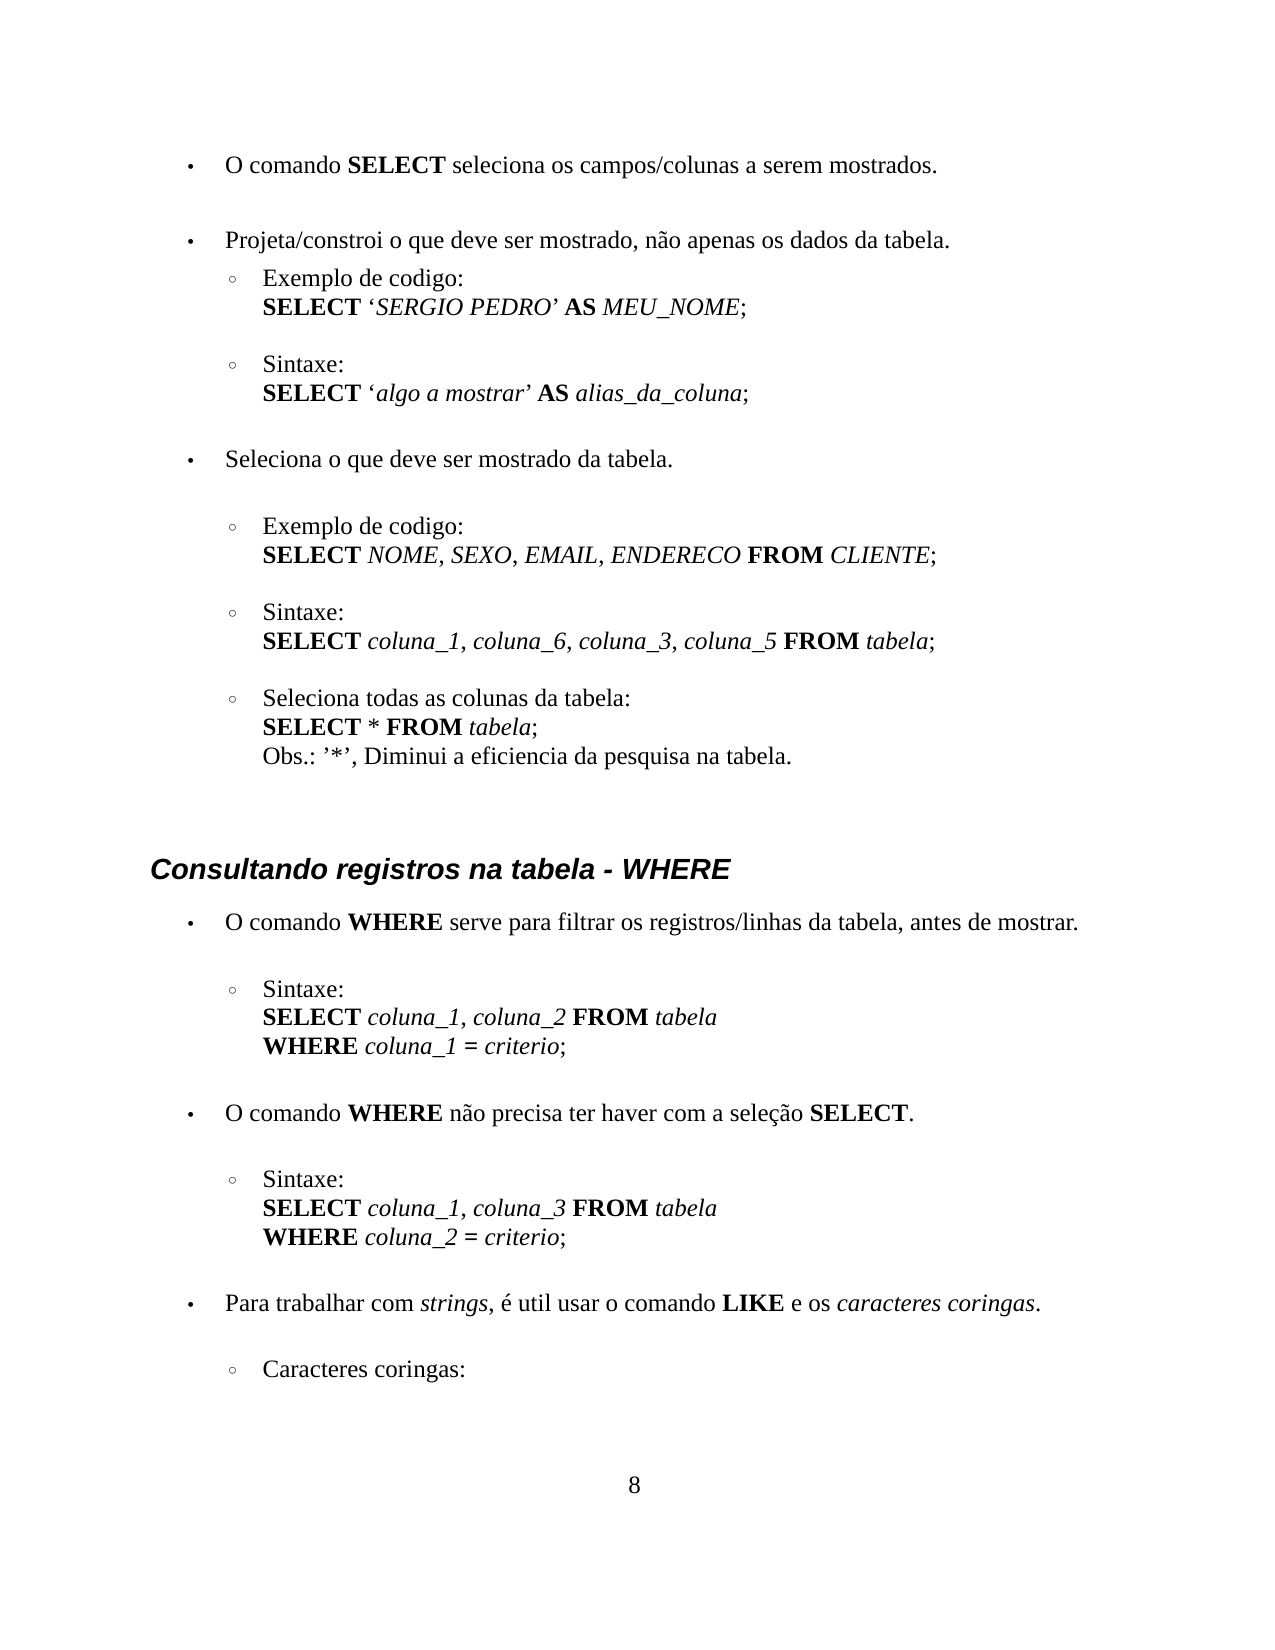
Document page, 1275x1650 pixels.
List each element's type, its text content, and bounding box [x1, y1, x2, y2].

subtitle Consultando registros na tabela - WHERE [150, 852, 1125, 886]
list Exemplo de codigo: SELECT ‘SERGIO PEDRO’ AS MEU_NOME; [225, 263, 1125, 349]
list O comando SELECT seleciona os campos/colunas a serem mostrados. [187, 150, 1125, 207]
list Sintaxe: SELECT coluna_1, coluna_2 FROM tabela WHERE coluna_1 = criterio; [225, 974, 1125, 1089]
list Caracteres coringas: [225, 1354, 1125, 1412]
list O comando WHERE não precisa ter haver com a seleção SELECT. [187, 1098, 1125, 1155]
list Projeta/constroi o que deve ser mostrado, não apenas os dados da tabela. [187, 225, 1125, 254]
list O comando WHERE serve para filtrar os registros/linhas da tabela, antes de mostrar. [187, 907, 1125, 965]
list Seleciona todas as colunas da tabela: SELECT * FROM tabela; Obs.: ’*’, Diminui a eficiencia da pesquisa na tabela. [225, 683, 1125, 798]
list Seleciona o que deve ser mostrado da tabela. [187, 444, 1125, 502]
list Exemplo de codigo: SELECT NOME, SEXO, EMAIL, ENDERECO FROM CLIENTE; [225, 511, 1125, 597]
list Sintaxe: SELECT ‘algo a mostrar’ AS alias_da_coluna; [225, 349, 1125, 436]
list Sintaxe: SELECT coluna_1, coluna_6, coluna_3, coluna_5 FROM tabela; [225, 597, 1125, 683]
list Para trabalhar com strings, é util usar o comando LIKE e os caracteres coringas. [187, 1288, 1125, 1346]
list Sintaxe: SELECT coluna_1, coluna_3 FROM tabela WHERE coluna_2 = criterio; [225, 1164, 1125, 1279]
